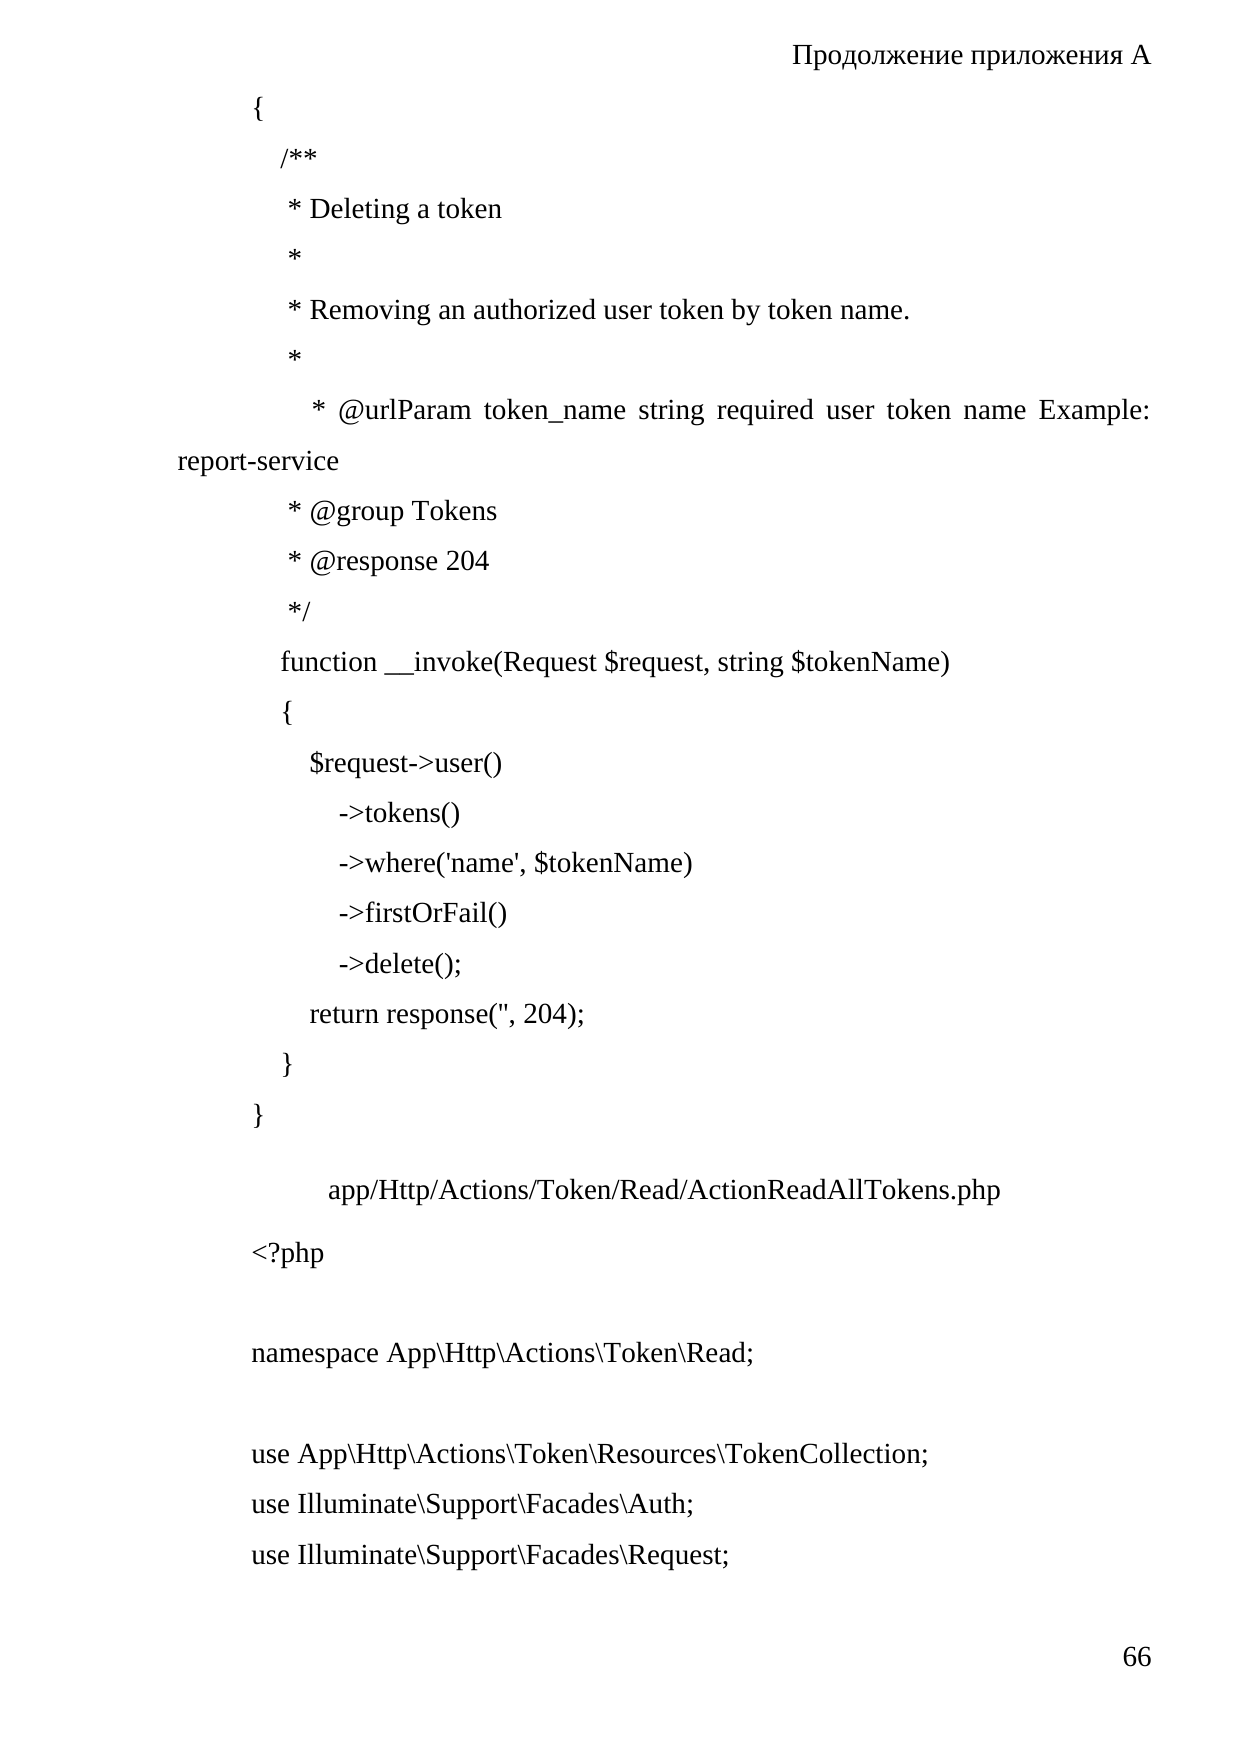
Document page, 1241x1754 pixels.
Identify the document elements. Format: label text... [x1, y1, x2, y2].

text * @response 204 [177, 543, 1152, 577]
text use App\Http\Actions\Token\Resources\TokenCollection; [177, 1436, 1152, 1470]
text * @group Tokens [177, 493, 1152, 527]
subtitle app/Http/Actions/Token/Read/ActionReadAllTokens.php [177, 1172, 1152, 1206]
text /** [177, 141, 1152, 174]
text $request->user() [177, 745, 1152, 778]
text <?php [177, 1235, 1152, 1268]
text * [177, 242, 1152, 275]
text * [177, 342, 1152, 376]
text * @urlParam token_name string required user token name Example: report-service [177, 392, 1152, 476]
text ->tokens() [177, 795, 1152, 828]
text ->where('name', $tokenName) [177, 845, 1152, 879]
text namespace App\Http\Actions\Token\Read; [177, 1336, 1152, 1369]
text * Removing an authorized user token by token name. [177, 292, 1152, 325]
text * Deleting a token [177, 191, 1152, 225]
text use Illuminate\Support\Facades\Request; [177, 1537, 1152, 1570]
text */ [177, 594, 1152, 627]
text { [177, 694, 1152, 728]
text ->firstOrFail() [177, 896, 1152, 929]
text ->delete(); [177, 946, 1152, 979]
text use Illuminate\Support\Facades\Auth; [177, 1487, 1152, 1520]
text return response('', 204); [177, 996, 1152, 1030]
text } [177, 1047, 1152, 1080]
text { [177, 91, 1152, 124]
text function __invoke(Request $request, string $tokenName) [177, 644, 1152, 678]
text } [177, 1097, 1152, 1130]
